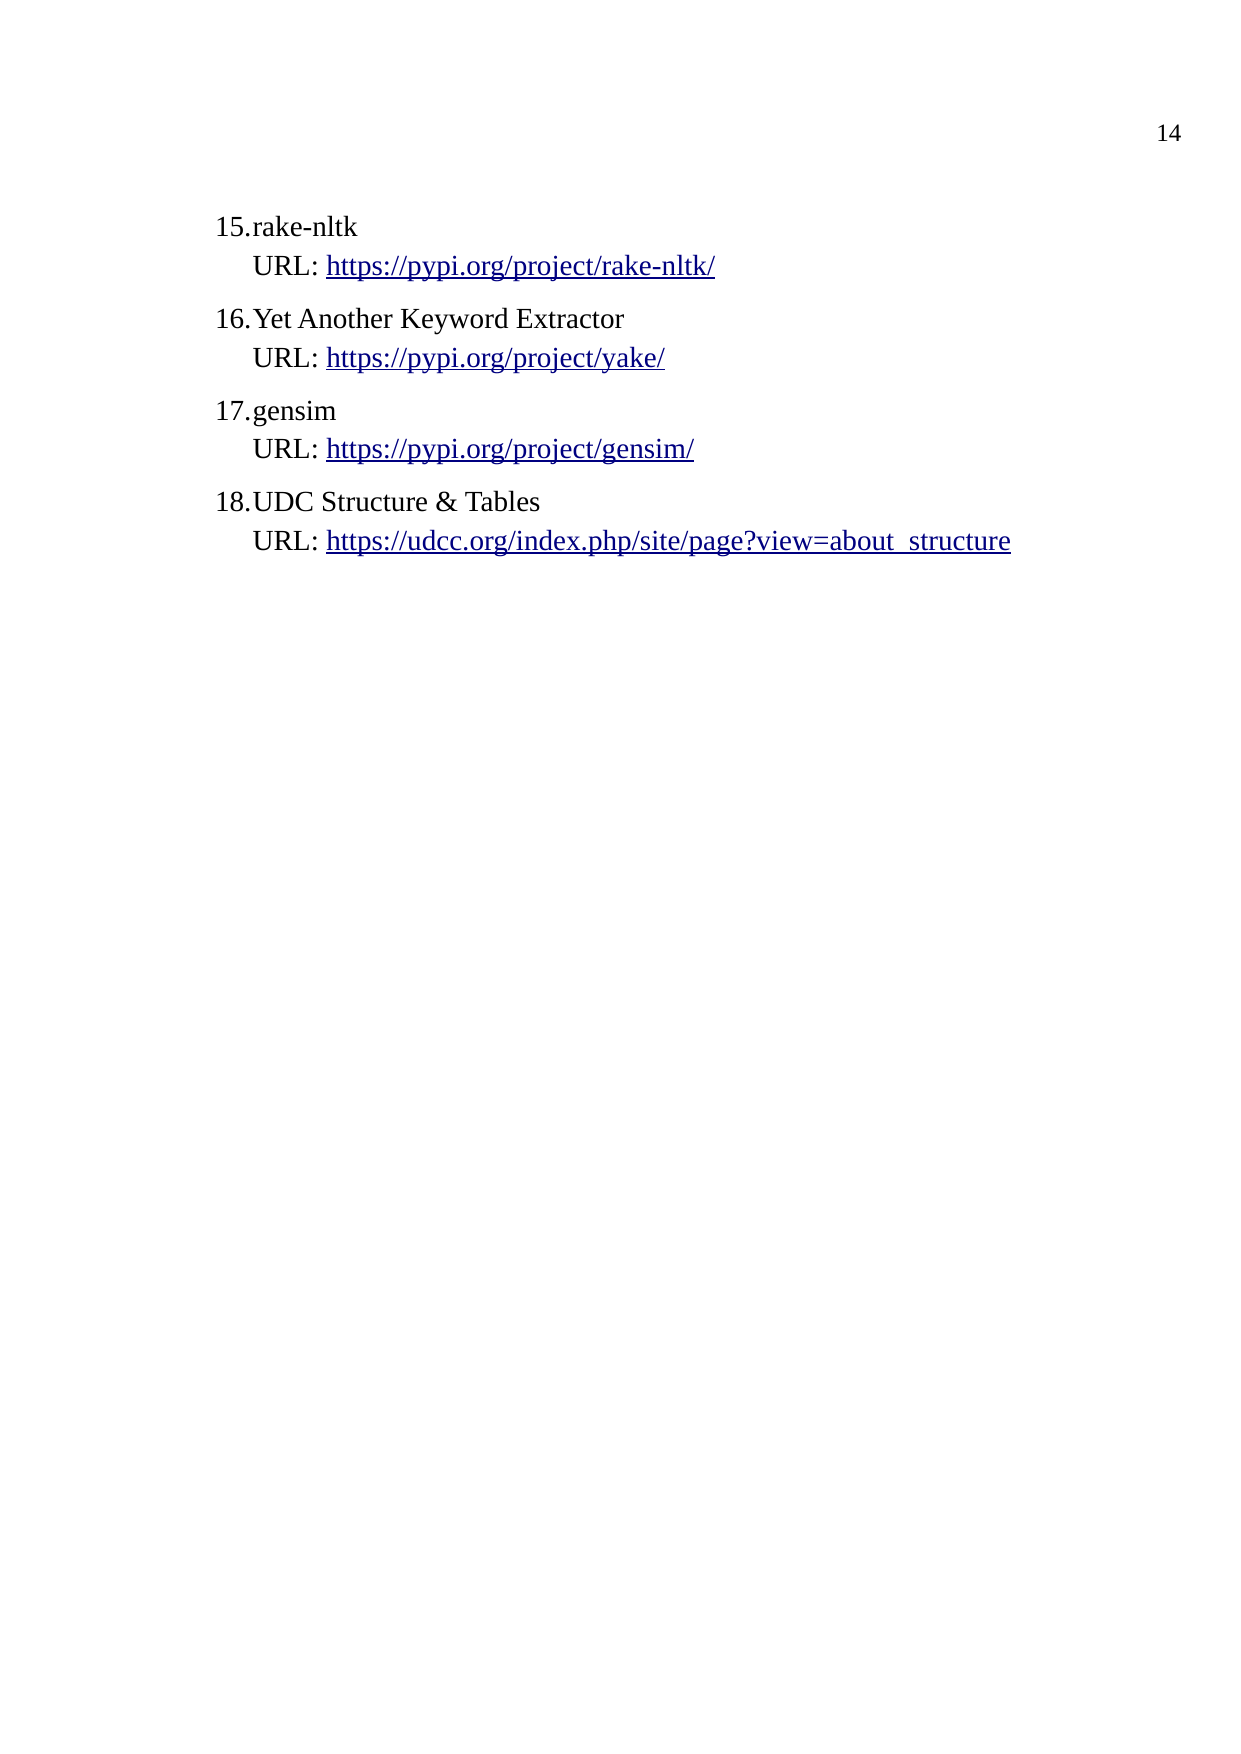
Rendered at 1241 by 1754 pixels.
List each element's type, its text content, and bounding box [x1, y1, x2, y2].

list UDC Structure & Tables URL: https://udcc.org/index.php/site/page?view=about_structure [215, 484, 1181, 557]
list gensim URL: https://pypi.org/project/gensim/ [215, 393, 1181, 465]
list rake-nltk URL: https://pypi.org/project/rake-nltk/ [215, 209, 1181, 282]
list Yet Another Keyword Extractor URL: https://pypi.org/project/yake/ [215, 301, 1181, 373]
